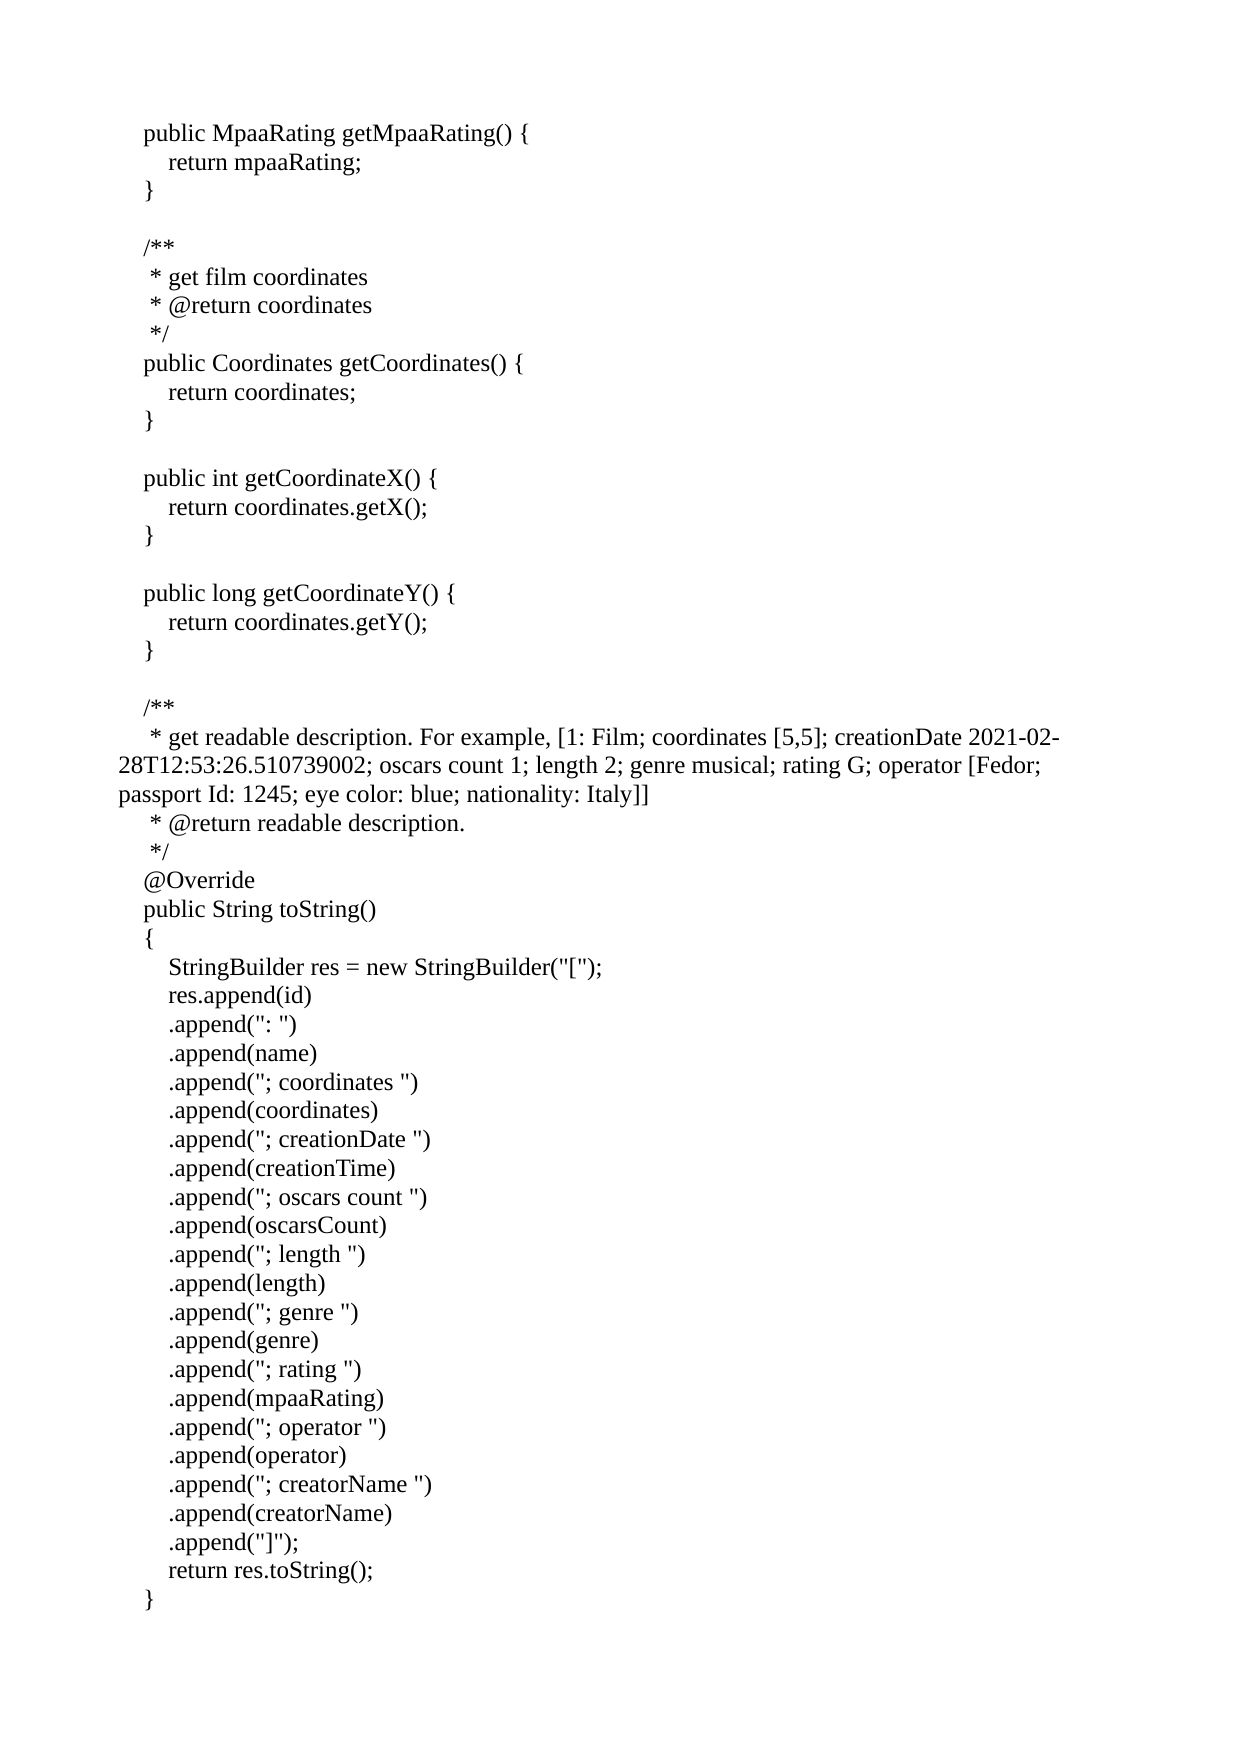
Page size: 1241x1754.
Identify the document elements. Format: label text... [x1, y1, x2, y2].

text .append("]"); [118, 1527, 1122, 1556]
text public int getCoordinateX() { [118, 463, 1122, 492]
text } [118, 406, 1122, 434]
text */ [118, 837, 1122, 866]
text } [118, 521, 1122, 549]
text return mpaaRating; [118, 147, 1122, 176]
text @Override [118, 866, 1122, 894]
text } [118, 636, 1122, 664]
text /** [118, 693, 1122, 722]
text .append(oscarsCount) [118, 1211, 1122, 1239]
text .append(creationTime) [118, 1153, 1122, 1182]
text return coordinates.getX(); [118, 492, 1122, 521]
text .append("; rating ") [118, 1354, 1122, 1383]
text } [118, 1584, 1122, 1613]
text public long getCoordinateY() { [118, 578, 1122, 607]
text .append("; genre ") [118, 1297, 1122, 1326]
text { [118, 923, 1122, 952]
text StringBuilder res = new StringBuilder("["); [118, 952, 1122, 981]
text public Coordinates getCoordinates() { [118, 348, 1122, 377]
text .append(creatorName) [118, 1498, 1122, 1527]
text .append(coordinates) [118, 1096, 1122, 1124]
text .append(genre) [118, 1326, 1122, 1354]
text * get readable description. For example, [1: Film; coordinates [5,5]; creationDate 2021-02-28T12:53:26.510739002; oscars count 1; length 2; genre musical; rating G; operator [Fedor; passport Id: 1245; eye color: blue; nationality: Italy]] [118, 722, 1122, 808]
text return res.toString(); [118, 1556, 1122, 1584]
text /** [118, 233, 1122, 262]
text .append("; length ") [118, 1239, 1122, 1268]
text public String toString() [118, 894, 1122, 923]
text .append("; oscars count ") [118, 1182, 1122, 1211]
text .append(length) [118, 1268, 1122, 1297]
text .append("; operator ") [118, 1412, 1122, 1441]
text * @return coordinates [118, 291, 1122, 319]
text .append(operator) [118, 1441, 1122, 1469]
text public MpaaRating getMpaaRating() { [118, 118, 1122, 147]
text * get film coordinates [118, 262, 1122, 291]
text */ [118, 319, 1122, 348]
text .append(mpaaRating) [118, 1383, 1122, 1412]
text .append("; creationDate ") [118, 1124, 1122, 1153]
text .append(name) [118, 1038, 1122, 1067]
text .append("; coordinates ") [118, 1067, 1122, 1096]
text .append(": ") [118, 1009, 1122, 1038]
text return coordinates.getY(); [118, 607, 1122, 636]
text return coordinates; [118, 377, 1122, 406]
text .append("; creatorName ") [118, 1469, 1122, 1498]
text res.append(id) [118, 981, 1122, 1009]
text } [118, 176, 1122, 204]
text * @return readable description. [118, 808, 1122, 837]
